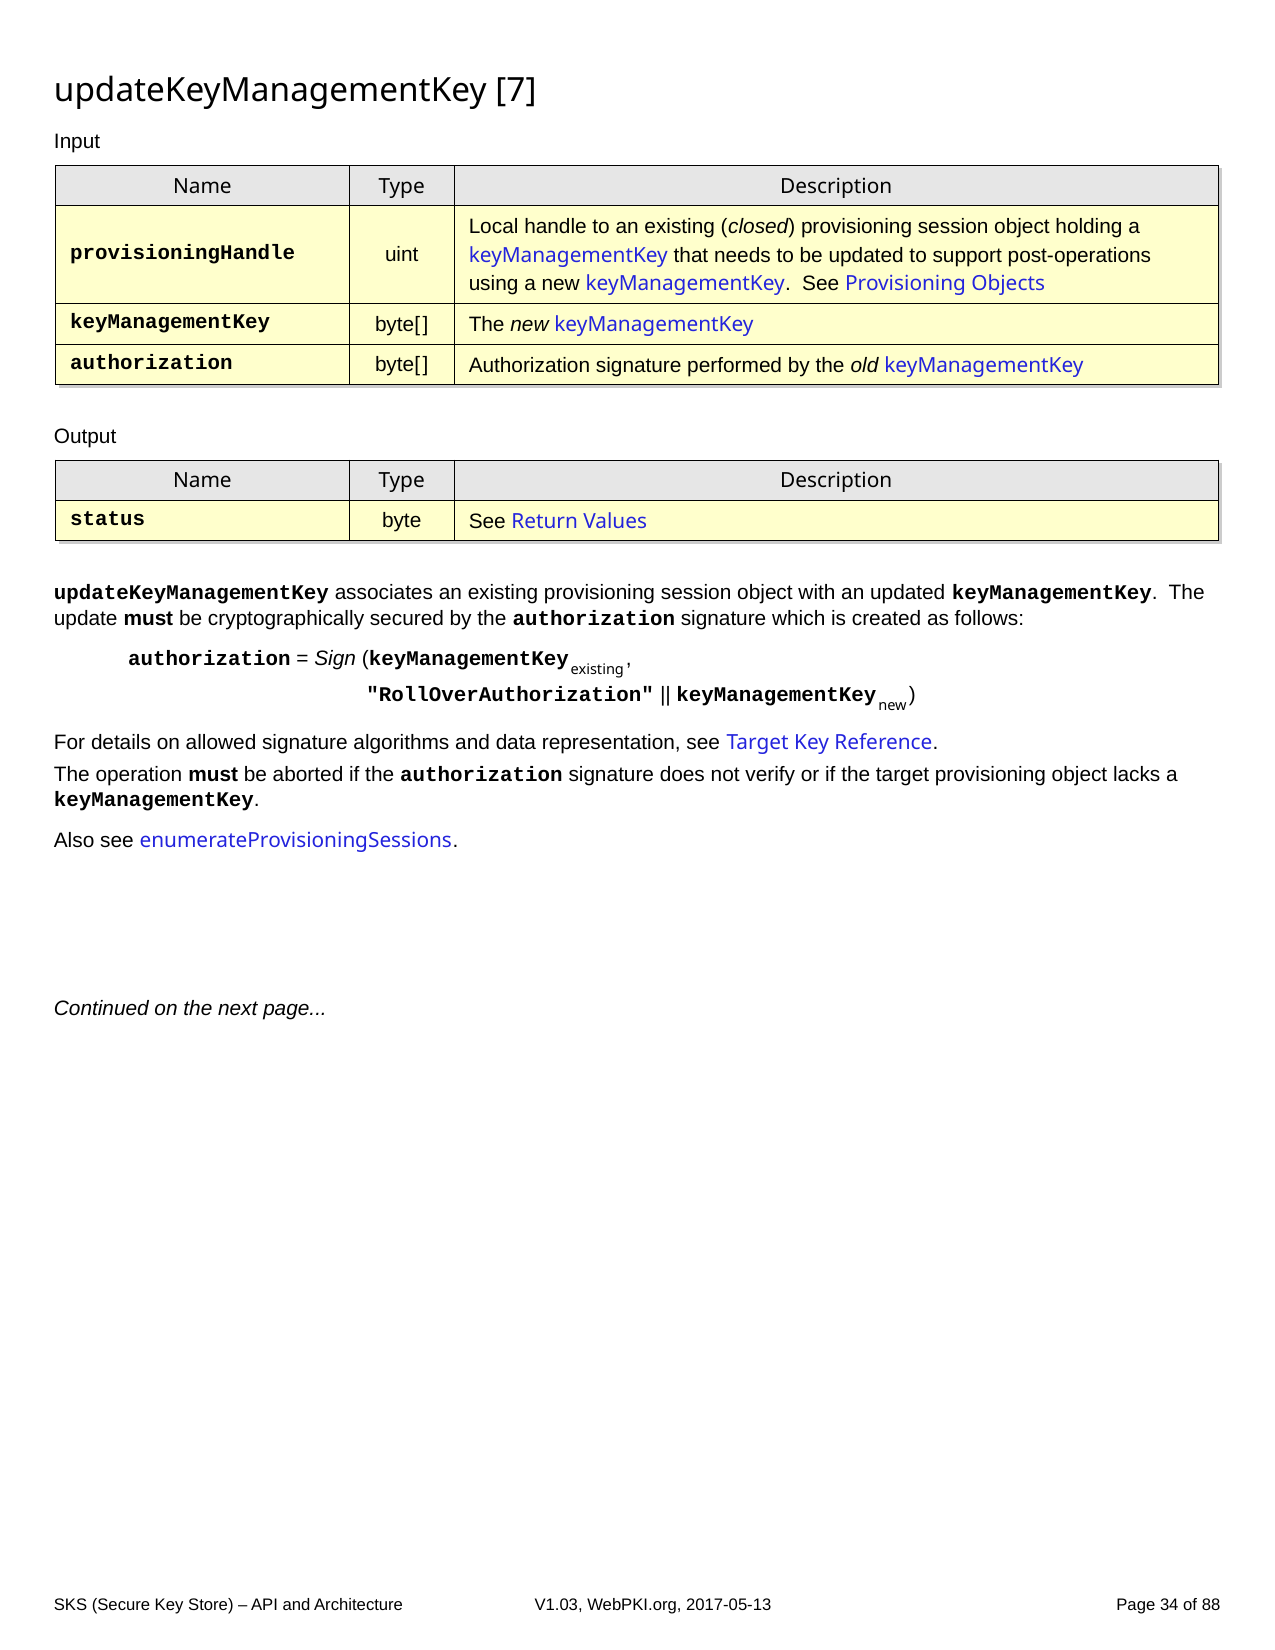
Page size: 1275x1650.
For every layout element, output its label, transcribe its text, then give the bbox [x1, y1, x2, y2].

table_cell byte [350, 501, 454, 540]
table_cell The new keyManagementKey‪‫‬‭‪‏‪‏‎ [455, 304, 1218, 344]
text Also see enumerateProvisioningSessions. [54, 825, 1221, 853]
text authorization = Sign (keyManagementKey existing , "RollOverAuthorization" || keyManagementKey new ) [54, 643, 1221, 715]
table_header Type [350, 166, 454, 205]
table_cell byte⁮[ ] [350, 304, 454, 344]
table_cell status [56, 501, 349, 540]
text updateKeyManagementKey associates an existing provisioning session object with an updated keyManagementKey. The update must be cryptographically secured by the authorization signature which is created as follows: [54, 580, 1221, 631]
table_cell Authorization signature performed by the old keyManagementKey [455, 345, 1218, 384]
text Continued on the next page... [54, 996, 1221, 1020]
table_cell Local handle to an existing (closed) provisioning session object holding a keyManagementKey that needs to be updated to support post-operations using a new keyManagementKey. See Provisioning Objects [455, 206, 1218, 303]
table_header Name [56, 461, 349, 500]
table_header Name [56, 166, 349, 205]
text For details on allowed signature algorithms and data representation, see Target Key Reference. [54, 727, 1221, 755]
table_cell provisioningHandle [56, 206, 349, 303]
subtitle updateKeyManagementKey [7] [54, 66, 1221, 111]
table_cell See Return Values [455, 501, 1218, 540]
table_cell authorization [56, 345, 349, 384]
table_cell uint [350, 206, 454, 303]
table_cell keyManagementKey [56, 304, 349, 344]
table_header Type [350, 461, 454, 500]
table_header Description [455, 166, 1218, 205]
table_header Description [455, 461, 1218, 500]
text The operation must be aborted if the authorization signature does not verify or if the target provisioning object lacks a keyManagementKey. [54, 761, 1221, 813]
text Input [54, 129, 1221, 153]
text Output [54, 424, 1221, 448]
table_cell byte⁮[ ] [350, 345, 454, 384]
